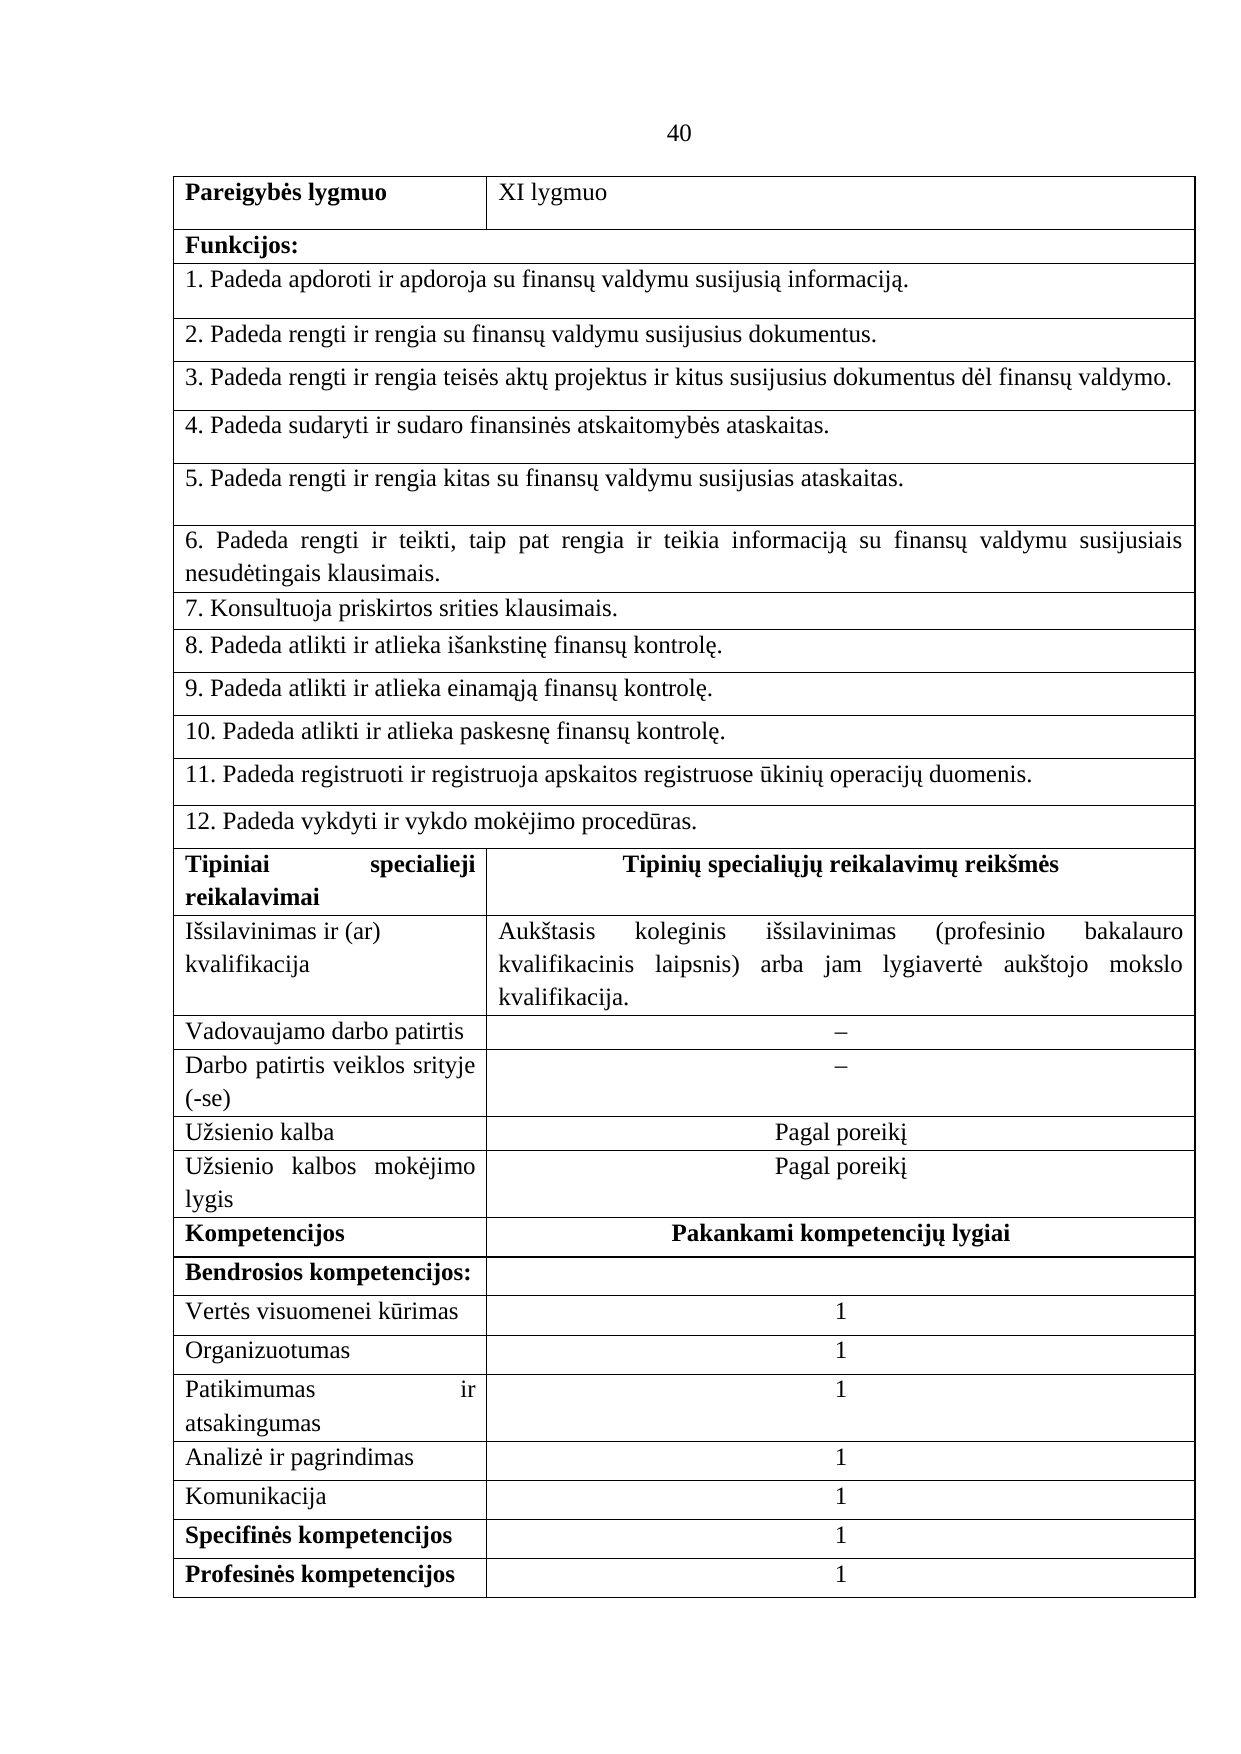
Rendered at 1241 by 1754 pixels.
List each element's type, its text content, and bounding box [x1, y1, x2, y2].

table_cell Aukštasis koleginis išsilavinimas (profesinio bakalauro kvalifikacinis laipsnis) arba jam lygiavertė aukštojo mokslo kvalifikacija. [487, 916, 1194, 1015]
table_cell 1 [487, 1296, 1194, 1334]
table_cell – [487, 1050, 1194, 1116]
table_cell – [487, 1016, 1194, 1049]
table_cell 2. Padeda rengti ir rengia su finansų valdymu susijusius dokumentus. [174, 319, 1194, 361]
table_cell Specifinės kompetencijos [174, 1520, 486, 1558]
table_cell 12. Padeda vykdyti ir vykdo mokėjimo procedūras. [174, 806, 1194, 848]
table_cell 1 [487, 1520, 1194, 1558]
table_cell 4. Padeda sudaryti ir sudaro finansinės atskaitomybės ataskaitas. [174, 411, 1194, 462]
table_cell XI lygmuo [487, 177, 1194, 229]
table_cell Pareigybės lygmuo [174, 177, 486, 229]
table_cell 6. Padeda rengti ir teikti, taip pat rengia ir teikia informaciją su finansų valdymu susijusiais nesudėtingais klausimais. [174, 526, 1194, 592]
table_cell 11. Padeda registruoti ir registruoja apskaitos registruose ūkinių operacijų duomenis. [174, 759, 1194, 805]
table_cell 5. Padeda rengti ir rengia kitas su finansų valdymu susijusias ataskaitas. [174, 464, 1194, 524]
table_cell 1 [487, 1375, 1194, 1441]
table_cell 1. Padeda apdoroti ir apdoroja su finansų valdymu susijusią informaciją. [174, 264, 1194, 318]
table_cell 1 [487, 1336, 1194, 1373]
table_cell Funkcijos: [174, 230, 1194, 263]
table_cell 7. Konsultuoja priskirtos srities klausimais. [174, 593, 1194, 629]
table_cell Užsienio kalba [174, 1117, 486, 1150]
table_cell Tipinių specialiųjų reikalavimų reikšmės [487, 849, 1194, 915]
table_cell 10. Padeda atlikti ir atlieka paskesnę finansų kontrolę. [174, 716, 1194, 758]
table_cell 9. Padeda atlikti ir atlieka einamąją finansų kontrolę. [174, 673, 1194, 715]
table_cell 3. Padeda rengti ir rengia teisės aktų projektus ir kitus susijusius dokumentus dėl finansų valdymo. [174, 362, 1194, 409]
table_cell 8. Padeda atlikti ir atlieka išankstinę finansų kontrolę. [174, 630, 1194, 672]
table_cell 1 [487, 1559, 1194, 1597]
table_cell Komunikacija [174, 1481, 486, 1519]
table_cell Vadovaujamo darbo patirtis [174, 1016, 486, 1049]
table_cell Bendrosios kompetencijos: [174, 1258, 486, 1295]
table_cell Pagal poreikį [487, 1151, 1194, 1217]
table_cell Darbo patirtis veiklos srityje (-se) [174, 1050, 486, 1116]
table_cell Patikimumas ir atsakingumas [174, 1375, 486, 1441]
table_cell [487, 1258, 1194, 1295]
table_cell Užsienio kalbos mokėjimo lygis [174, 1151, 486, 1217]
table_cell Kompetencijos [174, 1218, 486, 1256]
table_cell Profesinės kompetencijos [174, 1559, 486, 1597]
table_cell Išsilavinimas ir (ar) kvalifikacija [174, 916, 486, 1015]
table_cell Pakankami kompetencijų lygiai [487, 1218, 1194, 1256]
table_cell Organizuotumas [174, 1336, 486, 1373]
table_cell Vertės visuomenei kūrimas [174, 1296, 486, 1334]
table_cell 1 [487, 1442, 1194, 1480]
table_cell Tipiniai specialieji reikalavimai [174, 849, 486, 915]
table_cell Pagal poreikį [487, 1117, 1194, 1150]
table_cell Analizė ir pagrindimas [174, 1442, 486, 1480]
table_cell 1 [487, 1481, 1194, 1519]
